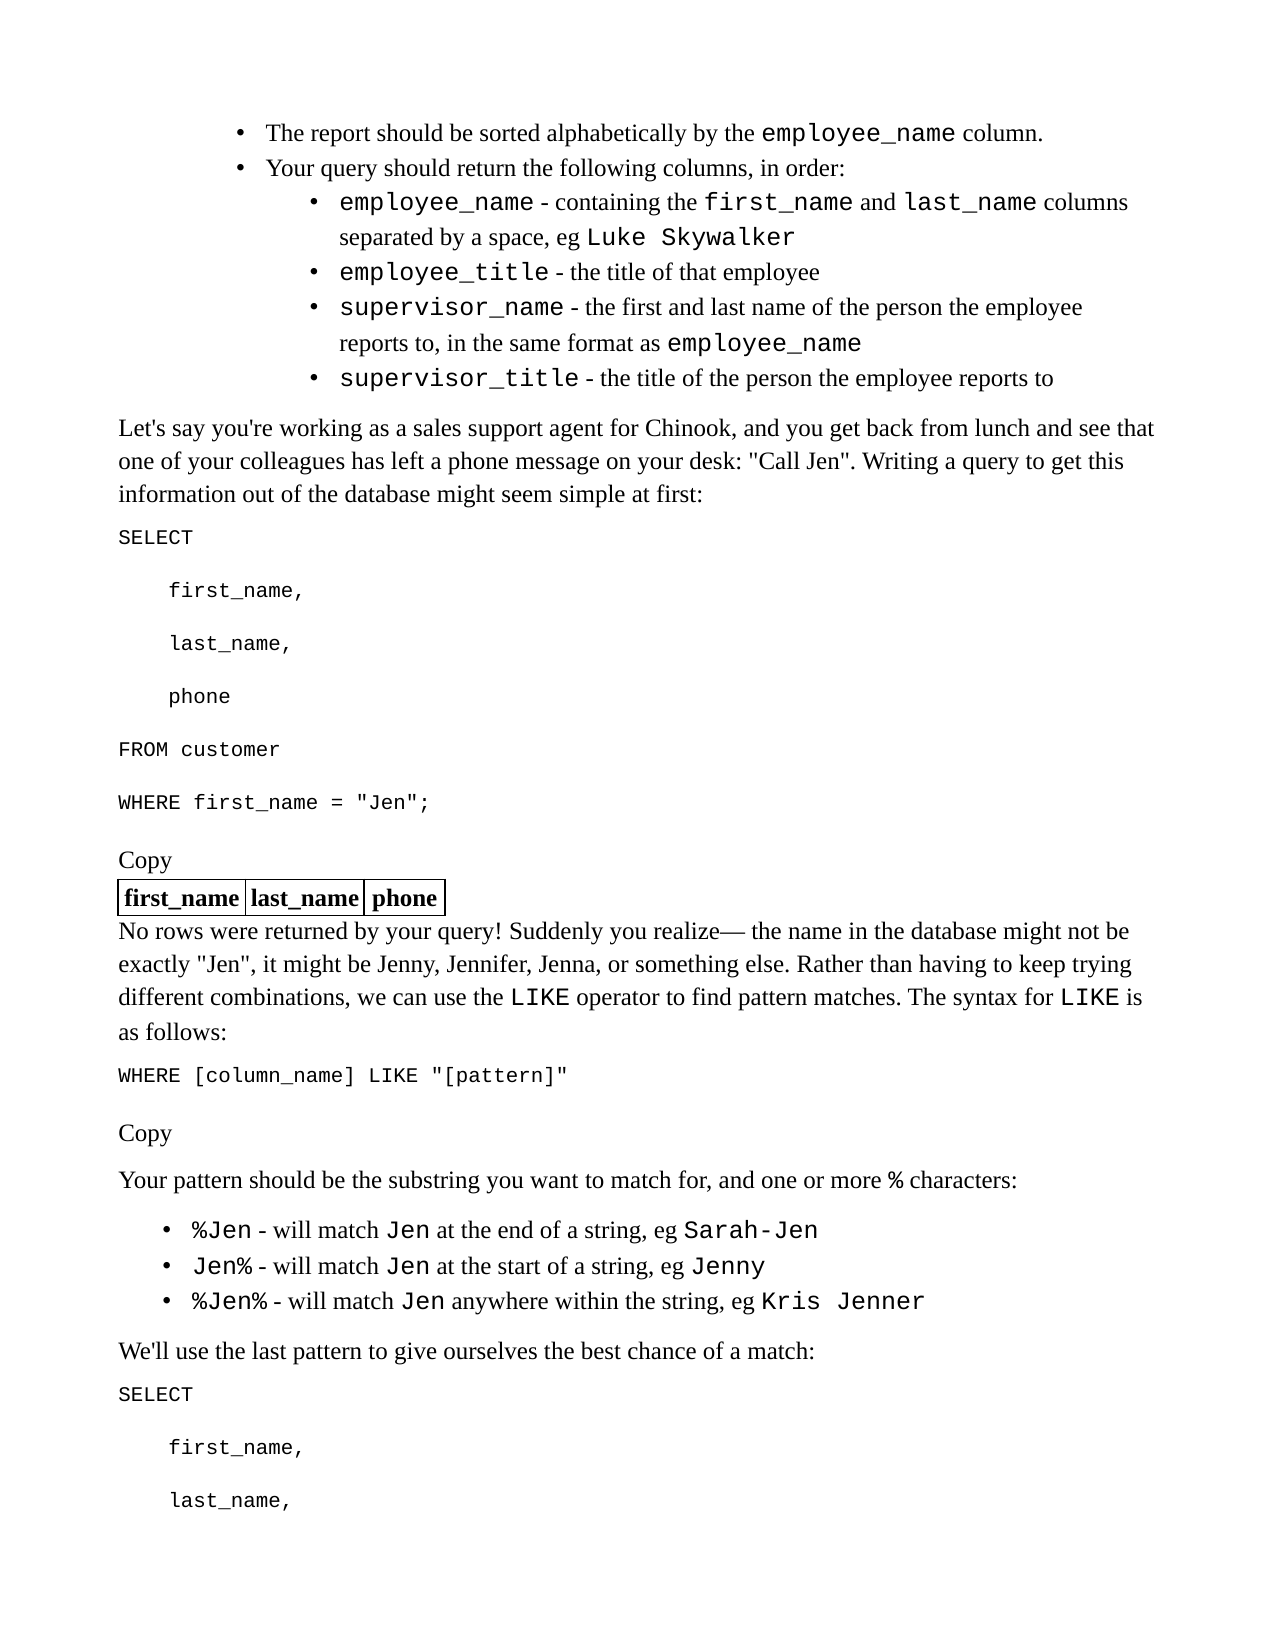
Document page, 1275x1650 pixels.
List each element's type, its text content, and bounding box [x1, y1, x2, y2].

text phone [118, 686, 1157, 710]
text Copy [118, 1118, 1157, 1147]
list supervisor_name - the first and last name of the person the employee reports to, in the same format as employee_name [309, 292, 1157, 358]
list %Jen - will match Jen at the end of a string, eg Sarah-Jen [162, 1216, 1157, 1246]
text first_name, [118, 1437, 1157, 1461]
list employee_title - the title of that employee [309, 257, 1157, 288]
text last_name, [118, 633, 1157, 657]
text SELECT [118, 527, 1157, 550]
list employee_name - containing the first_name and last_name columns separated by a space, eg Luke Skywalker [309, 187, 1157, 252]
text FROM customer [118, 739, 1157, 763]
text first_name, [118, 580, 1157, 603]
text WHERE [column_name] LIKE "[pattern]" [118, 1065, 1157, 1088]
text Let's say you're working as a sales support agent for Chinook, and you get back from lunch and see that one of your colleagues has left a phone message on your desk: "Call Jen". Writing a query to get this information out of the database might seem simple at first: [118, 413, 1157, 508]
text We'll use the last pattern to give ourselves the best chance of a match: [118, 1336, 1157, 1365]
list Your query should return the following columns, in order: [236, 153, 1157, 182]
table_header last_name [246, 880, 363, 914]
text Copy [118, 845, 1157, 874]
text last_name, [118, 1490, 1157, 1514]
text No rows were returned by your query! Suddenly you realize— the name in the database might not be exactly "Jen", it might be Jenny, Jennifer, Jenna, or something else. Rather than having to keep trying different combinations, we can use the LIKE operator to find pattern matches. The syntax for LIKE is as follows: [118, 916, 1157, 1046]
text SELECT [118, 1384, 1157, 1408]
table_header first_name [119, 880, 245, 914]
list Jen% - will match Jen at the start of a string, eg Jenny [162, 1251, 1157, 1282]
text Your pattern should be the substring you want to match for, and one or more % characters: [118, 1166, 1157, 1196]
list %Jen% - will match Jen anywhere within the string, eg Kris Jenner [162, 1286, 1157, 1317]
list supervisor_title - the title of the person the employee reports to [309, 363, 1157, 394]
list The report should be sorted alphabetically by the employee_name column. [236, 118, 1157, 149]
text WHERE first_name = "Jen"; [118, 792, 1157, 816]
table_header phone [365, 880, 444, 914]
